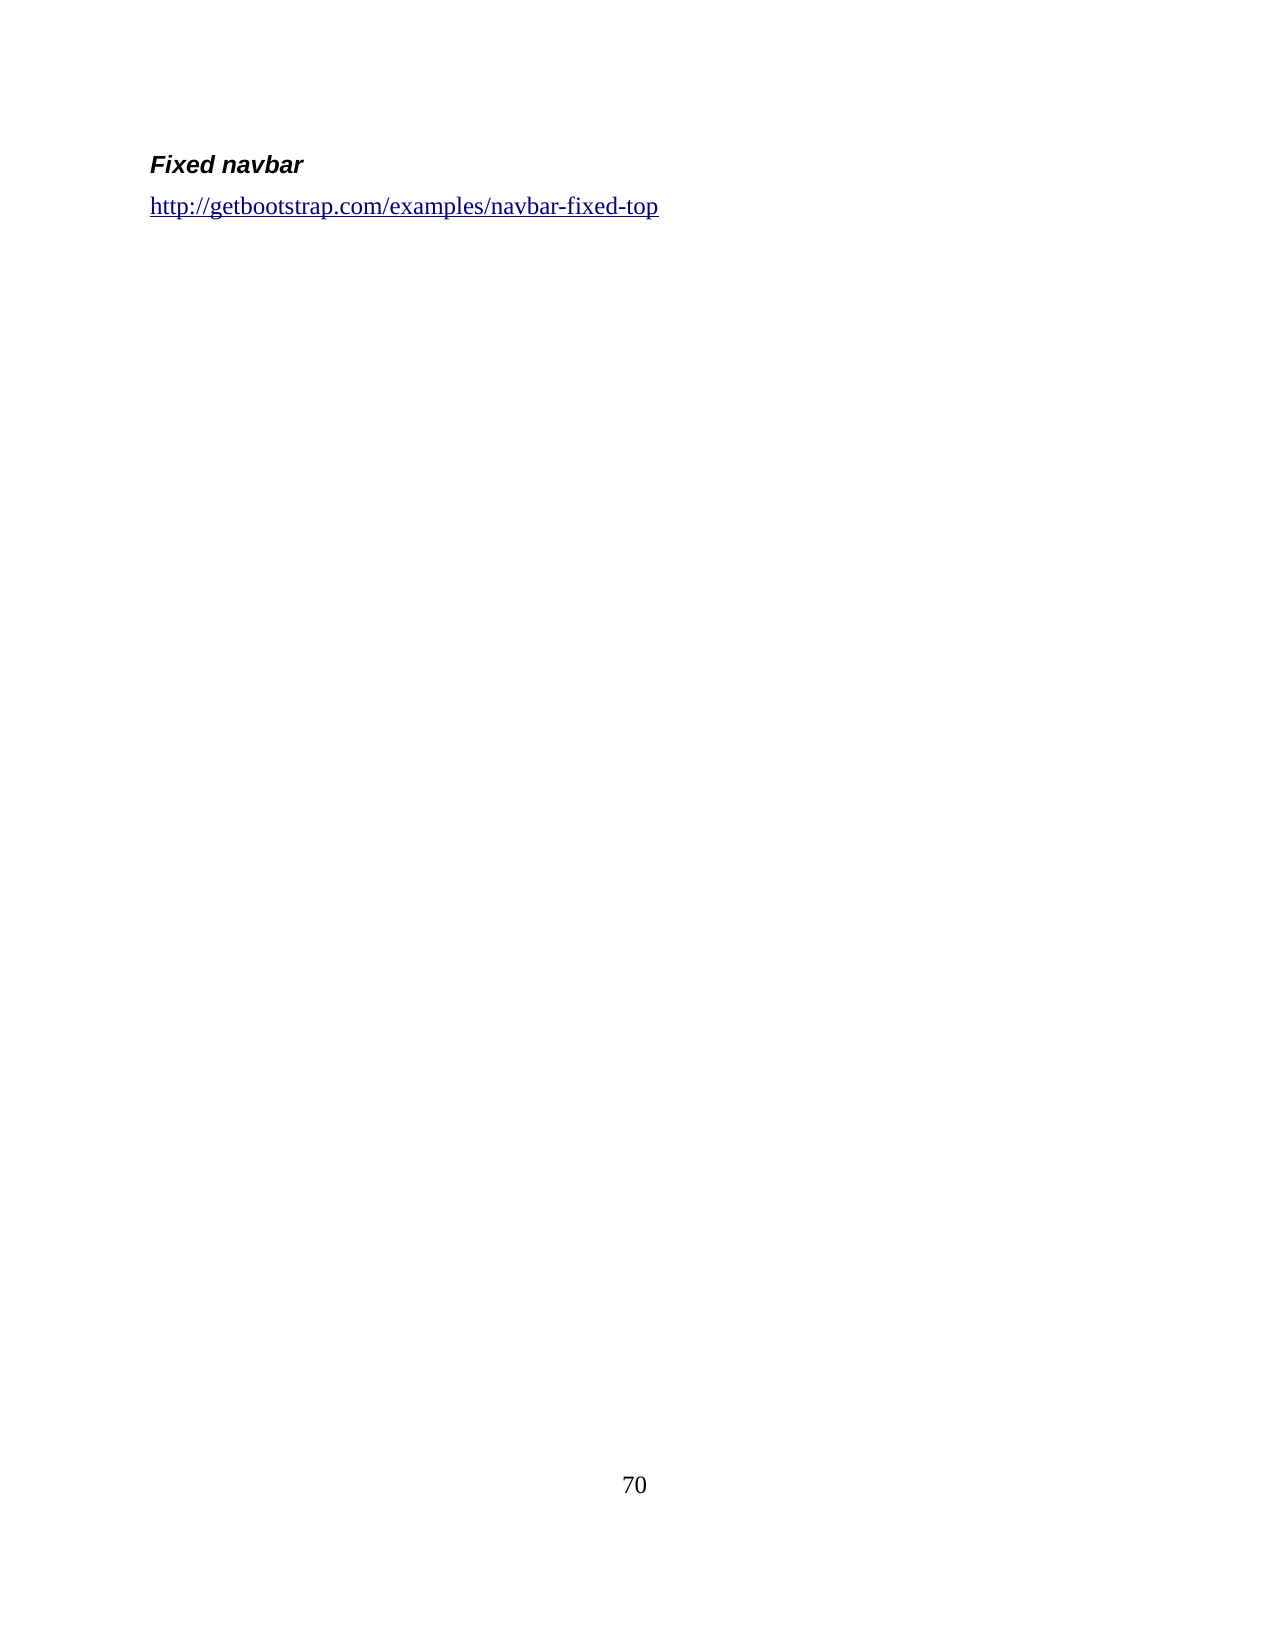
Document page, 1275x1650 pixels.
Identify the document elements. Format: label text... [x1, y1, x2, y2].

text http://getbootstrap.com/examples/navbar-fixed-top [150, 191, 1125, 220]
subtitle Fixed navbar [150, 150, 1125, 178]
